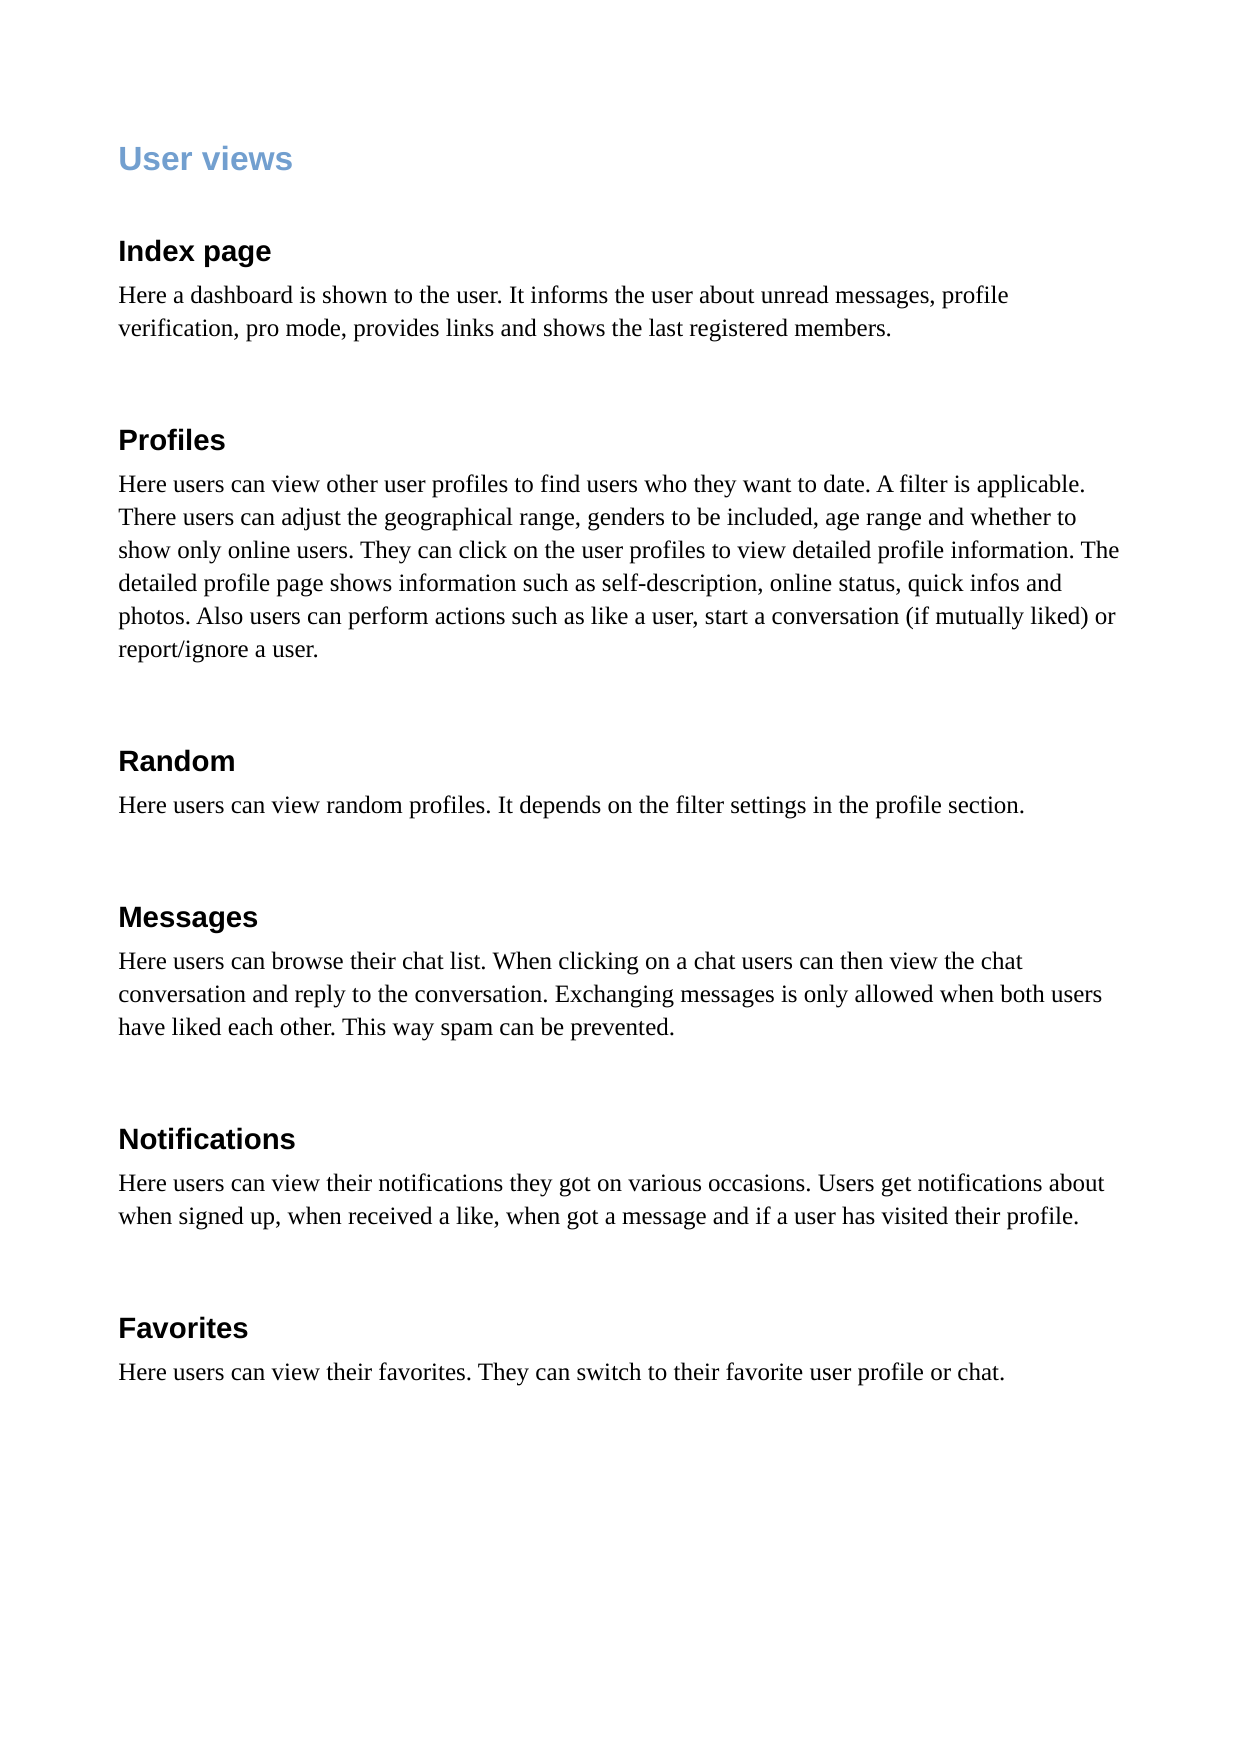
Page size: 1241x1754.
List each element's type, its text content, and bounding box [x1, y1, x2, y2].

subtitle Random [118, 744, 1122, 777]
subtitle Messages [118, 900, 1122, 933]
text Here users can view their notifications they got on various occasions. Users get notifications about when signed up, when received a like, when got a message and if a user has visited their profile. [118, 1168, 1122, 1230]
subtitle Notifications [118, 1122, 1122, 1156]
text Here a dashboard is shown to the user. It informs the user about unread messages, profile verification, pro mode, provides links and shows the last registered members. [118, 280, 1122, 341]
subtitle User views [118, 139, 1122, 178]
text Here users can view random profiles. It depends on the filter settings in the profile section. [118, 790, 1122, 819]
subtitle Favorites [118, 1311, 1122, 1344]
text Here users can view other user profiles to find users who they want to date. A filter is applicable. There users can adjust the geographical range, genders to be included, age range and whether to show only online users. They can click on the user profiles to view detailed profile information. The detailed profile page shows information such as self-description, online status, quick infos and photos. Also users can perform actions such as like a user, start a conversation (if mutually liked) or report/ignore a user. [118, 469, 1122, 663]
text Here users can view their favorites. They can switch to their favorite user profile or chat. [118, 1357, 1122, 1386]
text Here users can browse their chat list. When clicking on a chat users can then view the chat conversation and reply to the conversation. Exchanging messages is only allowed when both users have liked each other. This way spam can be prevented. [118, 946, 1122, 1041]
subtitle Index page [118, 233, 1122, 267]
subtitle Profiles [118, 422, 1122, 456]
